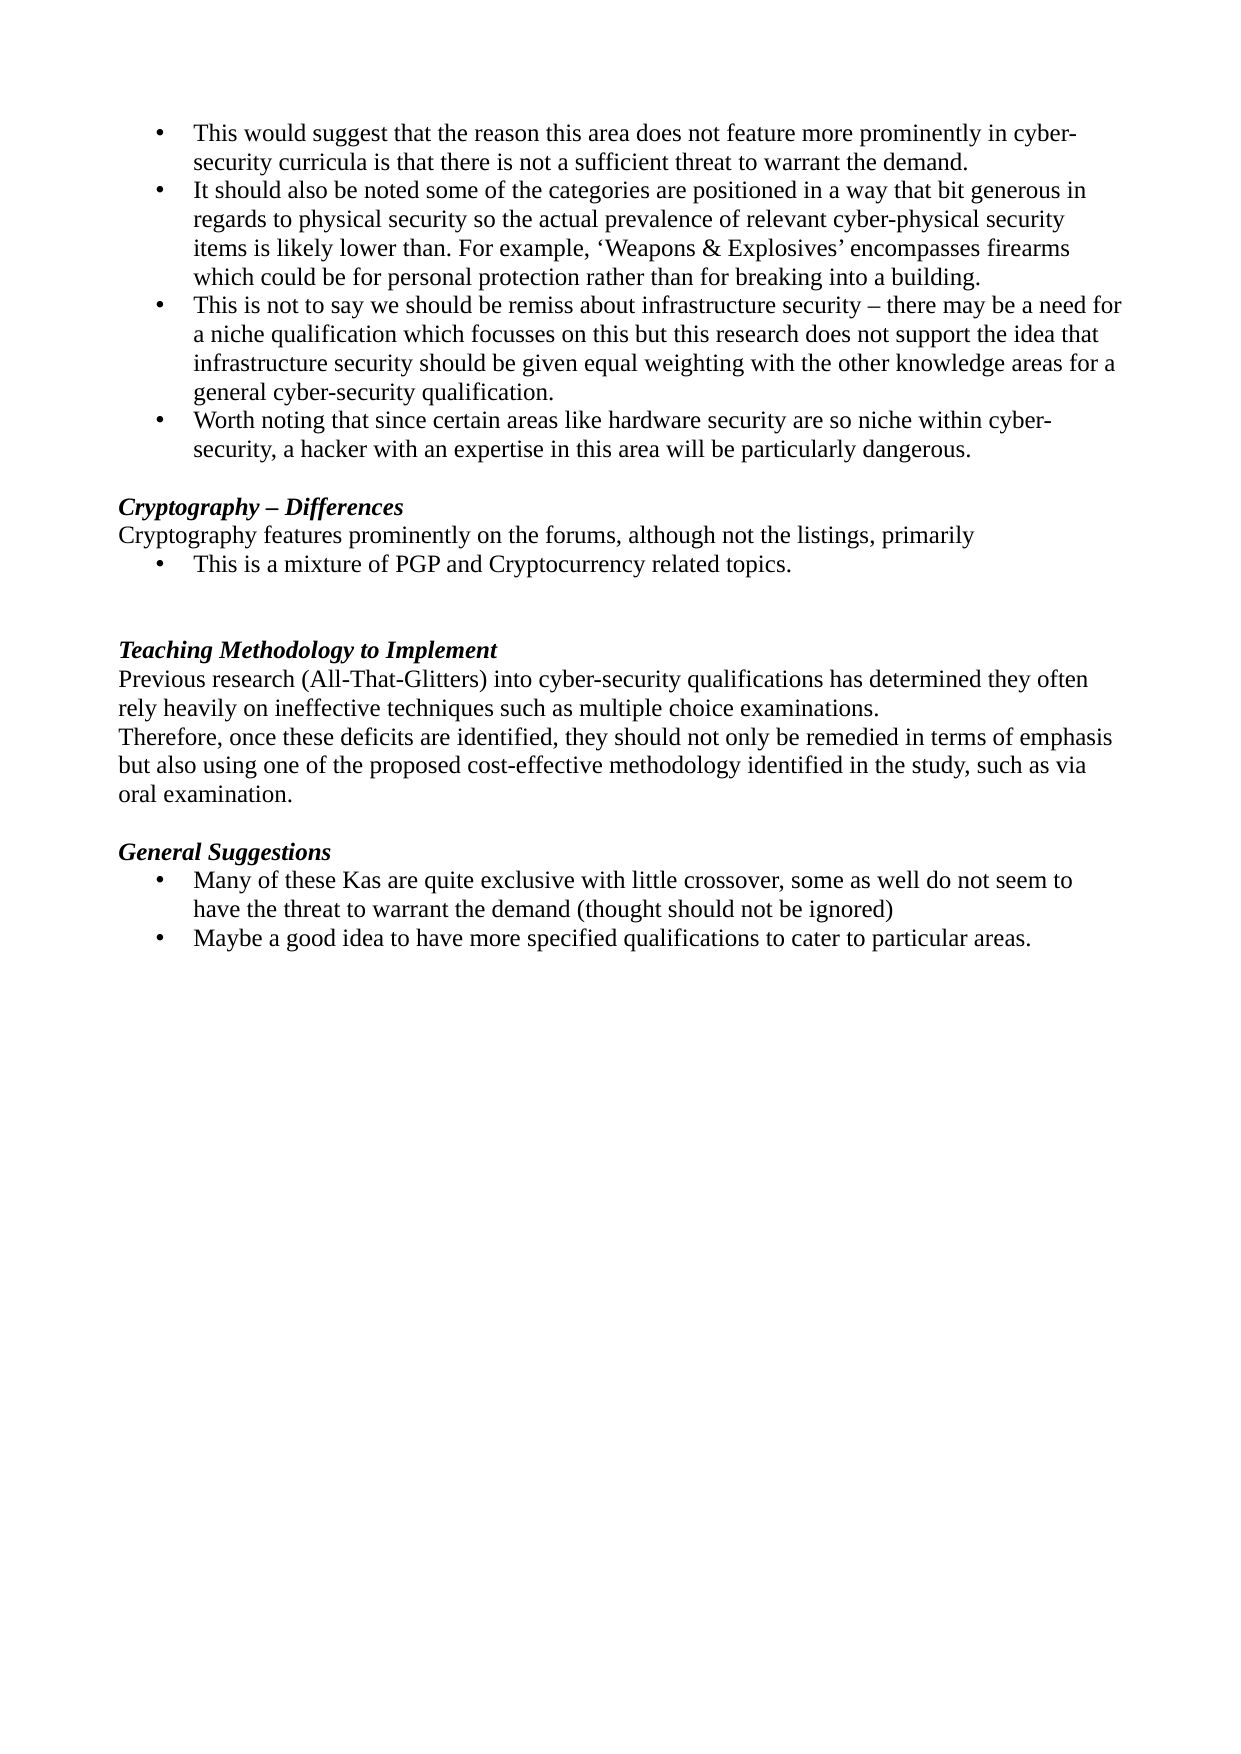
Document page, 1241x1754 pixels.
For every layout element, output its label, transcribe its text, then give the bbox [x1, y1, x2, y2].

list Worth noting that since certain areas like hardware security are so niche within cyber-security, a hacker with an expertise in this area will be particularly dangerous. [156, 406, 1122, 463]
text General Suggestions [118, 837, 1122, 866]
list This is a mixture of PGP and Cryptocurrency related topics. [156, 549, 1122, 578]
text Teaching Methodology to Implement [118, 636, 1122, 664]
text Therefore, once these deficits are identified, they should not only be remedied in terms of emphasis but also using one of the proposed cost-effective methodology identified in the study, such as via oral examination. [118, 722, 1122, 808]
text Cryptography features prominently on the forums, although not the listings, primarily [118, 521, 1122, 549]
list This is not to say we should be remiss about infrastructure security – there may be a need for a niche qualification which focusses on this but this research does not support the idea that infrastructure security should be given equal weighting with the other knowledge areas for a general cyber-security qualification. [156, 291, 1122, 406]
list It should also be noted some of the categories are positioned in a way that bit generous in regards to physical security so the actual prevalence of relevant cyber-physical security items is likely lower than. For example, ‘Weapons & Explosives’ encompasses firearms which could be for personal protection rather than for breaking into a building. [156, 176, 1122, 291]
list Maybe a good idea to have more specified qualifications to cater to particular areas. [156, 923, 1122, 952]
text Previous research (All-That-Glitters) into cyber-security qualifications has determined they often rely heavily on ineffective techniques such as multiple choice examinations. [118, 664, 1122, 722]
text Cryptography – Differences [118, 492, 1122, 521]
list This would suggest that the reason this area does not feature more prominently in cyber-security curricula is that there is not a sufficient threat to warrant the demand. [156, 118, 1122, 176]
list Many of these Kas are quite exclusive with little crossover, some as well do not seem to have the threat to warrant the demand (thought should not be ignored) [156, 866, 1122, 923]
